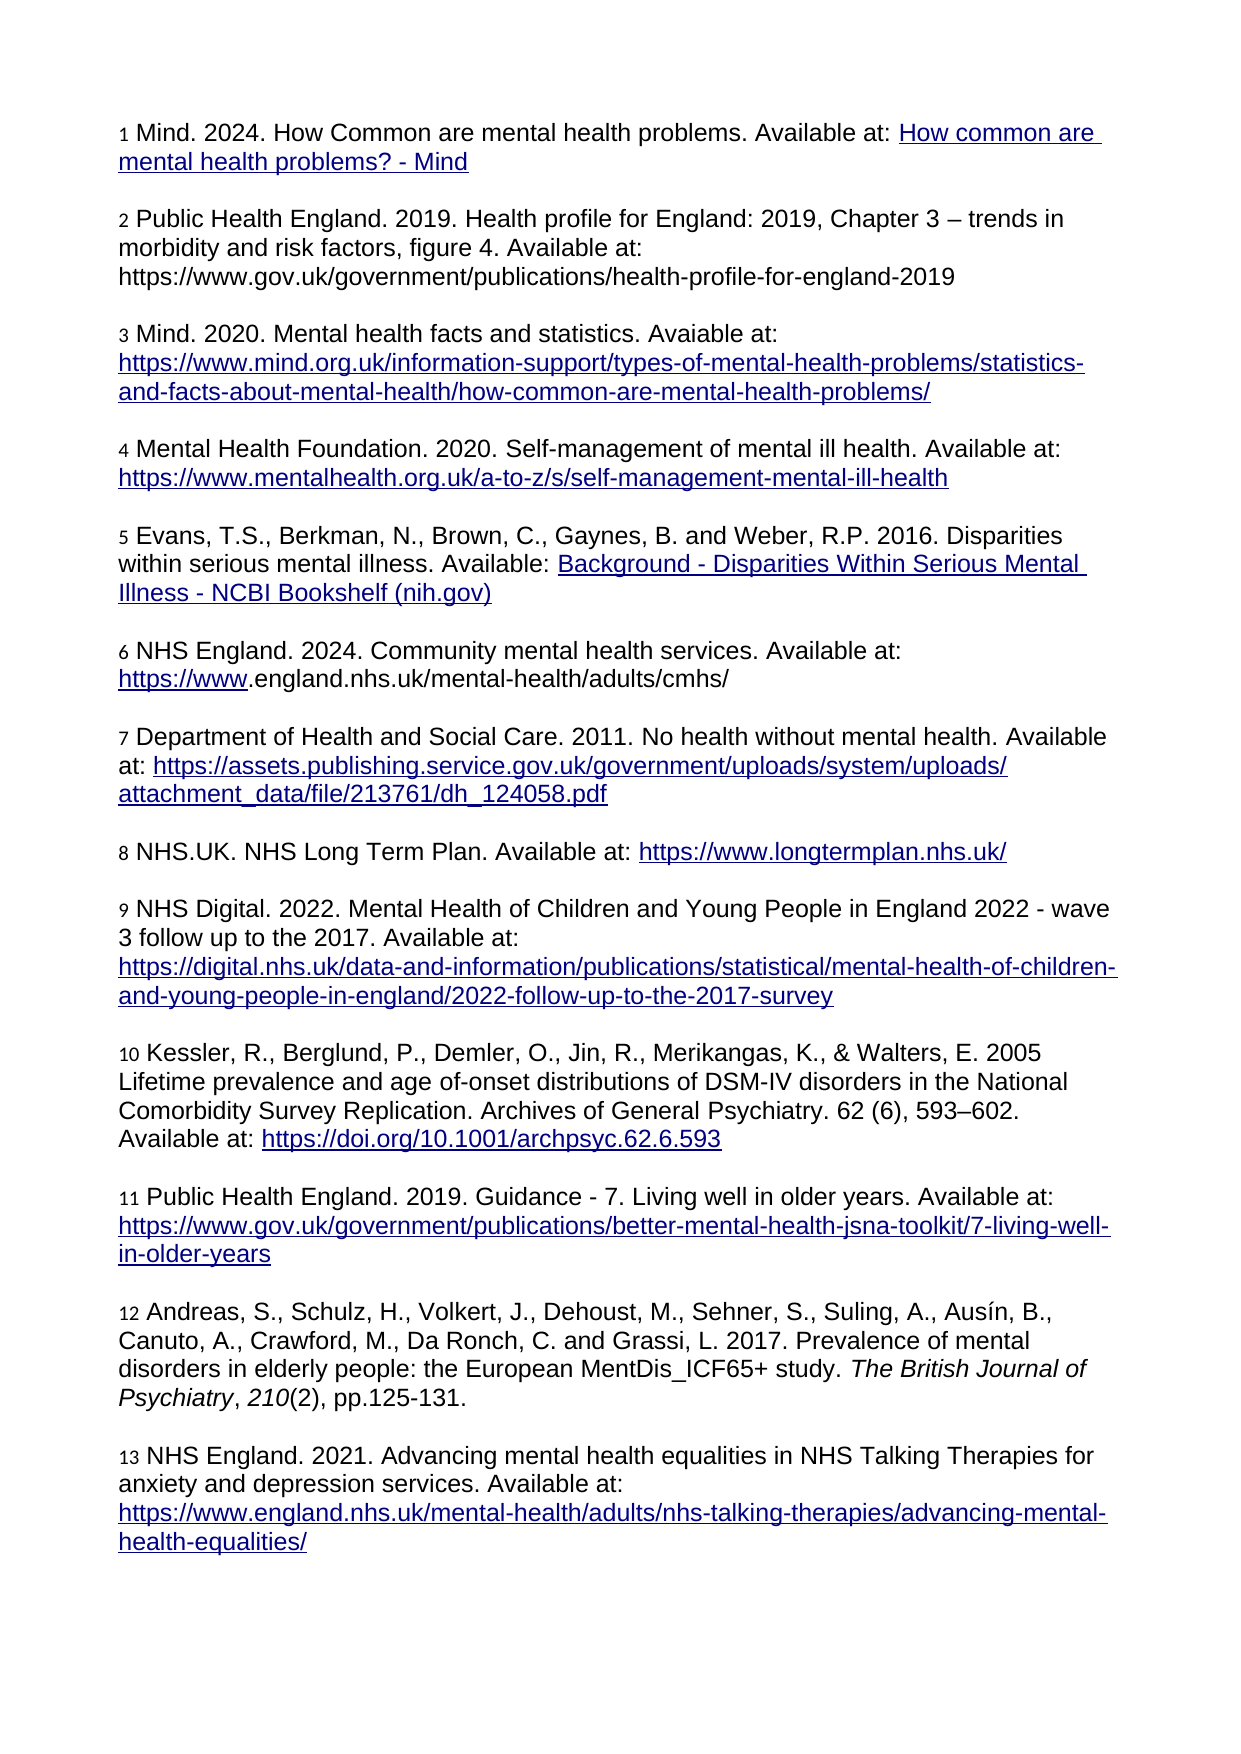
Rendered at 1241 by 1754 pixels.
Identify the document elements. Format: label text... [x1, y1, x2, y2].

text NHS Digital. 2022. Mental Health of Children and Young People in England 2022 - wave 3 follow up to the 2017. Available at: https://digital.nhs.uk/data-and-information/publications/statistical/mental-health-of-children-and-young-people-in-england/2022-follow-up-to-the-2017-survey [118, 894, 1122, 1009]
text Mind. 2020. Mental health facts and statistics. Avaiable at: https://www.mind.org.uk/information-support/types-of-mental-health-problems/statistics-and-facts-about-mental-health/how-common-are-mental-health-problems/ [118, 319, 1122, 406]
text NHS England. 2021. Advancing mental health equalities in NHS Talking Therapies for anxiety and depression services. Available at: https://www.england.nhs.uk/mental-health/adults/nhs-talking-therapies/advancing-mental-health-equalities/ [118, 1441, 1122, 1556]
text Andreas, S., Schulz, H., Volkert, J., Dehoust, M., Sehner, S., Suling, A., Ausín, B., Canuto, A., Crawford, M., Da Ronch, C. and Grassi, L. 2017. Prevalence of mental disorders in elderly people: the European MentDis_ICF65+ study. The British Journal of Psychiatry, 210(2), pp.125-131. [118, 1297, 1122, 1412]
text Public Health England. 2019. Health profile for England: 2019, Chapter 3 – trends in morbidity and risk factors, figure 4. Available at: https://www.gov.uk/government/publications/health-profile-for-england-2019 [118, 204, 1122, 291]
text Mind. 2024. How Common are mental health problems. Available at: How common are mental health problems? - Mind [118, 118, 1122, 176]
text Department of Health and Social Care. 2011. No health without mental health. Available at: https://assets.publishing.service.gov.uk/government/uploads/system/uploads/attachment_data/file/213761/dh_124058.pdf [118, 722, 1122, 808]
text Evans, T.S., Berkman, N., Brown, C., Gaynes, B. and Weber, R.P. 2016. Disparities within serious mental illness. Available: Background - Disparities Within Serious Mental Illness - NCBI Bookshelf (nih.gov) [118, 521, 1122, 607]
text Kessler, R., Berglund, P., Demler, O., Jin, R., Merikangas, K., & Walters, E. 2005 Lifetime prevalence and age of-onset distributions of DSM-IV disorders in the National Comorbidity Survey Replication. Archives of General Psychiatry. 62 (6), 593–602. Available at: https://doi.org/10.1001/archpsyc.62.6.593 [118, 1038, 1122, 1153]
text NHS.UK. NHS Long Term Plan. Available at: https://www.longtermplan.nhs.uk/ [118, 837, 1122, 866]
text NHS England. 2024. Community mental health services. Available at: https://www.england.nhs.uk/mental-health/adults/cmhs/ [118, 636, 1122, 693]
text Mental Health Foundation. 2020. Self-management of mental ill health. Available at: https://www.mentalhealth.org.uk/a-to-z/s/self-management-mental-ill-health [118, 434, 1122, 492]
text Public Health England. 2019. Guidance - 7. Living well in older years. Available at: https://www.gov.uk/government/publications/better-mental-health-jsna-toolkit/7-living-well-in-older-years [118, 1182, 1122, 1268]
